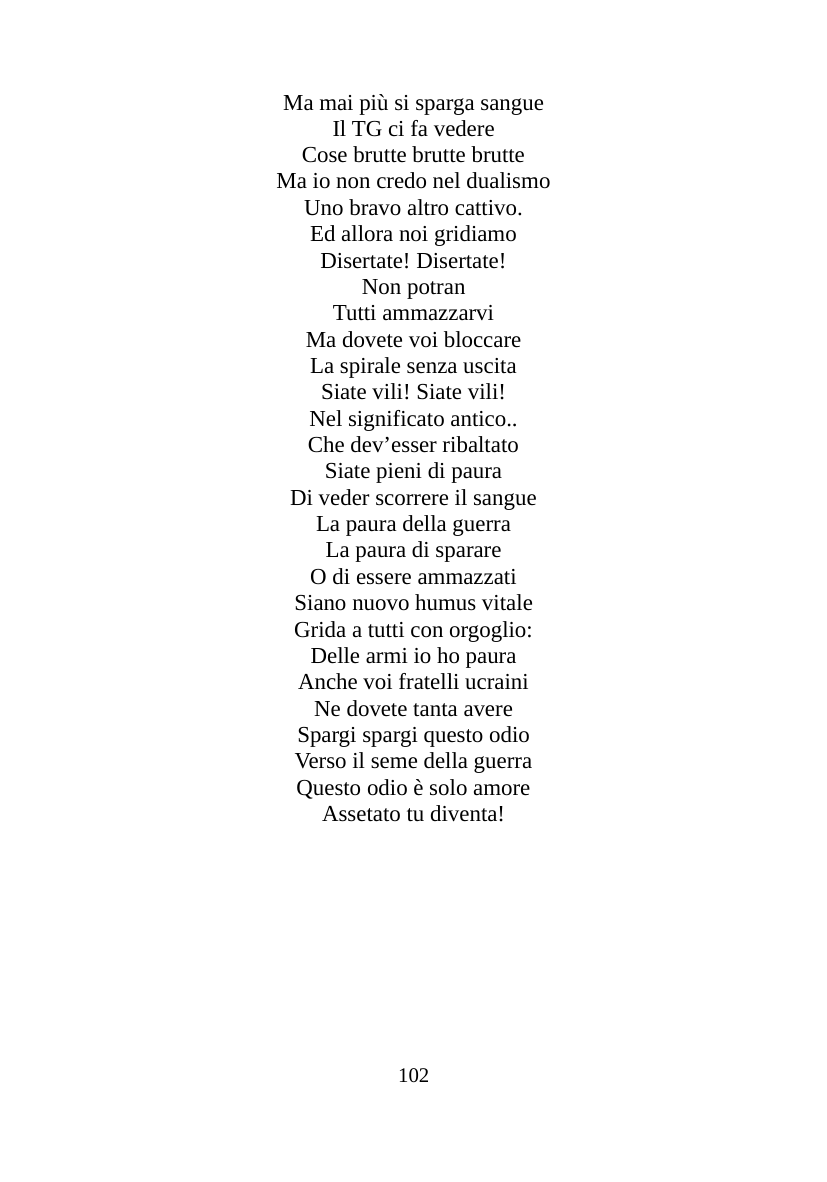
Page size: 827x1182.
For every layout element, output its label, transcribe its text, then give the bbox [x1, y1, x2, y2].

text La paura della guerra [88, 510, 738, 537]
text Uno bravo altro cattivo. [88, 194, 738, 220]
text Di veder scorrere il sangue [88, 484, 738, 510]
text Spargi spargi questo odio [88, 721, 738, 747]
text La spirale senza uscita [88, 352, 738, 378]
text Delle armi io ho paura [88, 642, 738, 668]
text Nel significato antico.. [88, 405, 738, 431]
text Disertate! Disertate! [88, 247, 738, 273]
text Siano nuovo humus vitale [88, 589, 738, 616]
text La paura di sparare [88, 537, 738, 563]
text Il TG ci fa vedere [88, 115, 738, 141]
text Ne dovete tanta avere [88, 695, 738, 721]
text Ma mai più si sparga sangue [88, 88, 738, 115]
text Siate pieni di paura [88, 457, 738, 484]
text Non potran [88, 273, 738, 299]
text Tutti ammazzarvi [88, 299, 738, 326]
text Che dev’esser ribaltato [88, 431, 738, 457]
text O di essere ammazzati [88, 563, 738, 589]
text Ma dovete voi bloccare [88, 326, 738, 352]
text Anche voi fratelli ucraini [88, 668, 738, 695]
text Cose brutte brutte brutte [88, 141, 738, 168]
text Ma io non credo nel dualismo [88, 168, 738, 194]
text Assetato tu diventa! [88, 800, 738, 826]
text Verso il seme della guerra [88, 747, 738, 774]
text Grida a tutti con orgoglio: [88, 616, 738, 642]
text Siate vili! Siate vili! [88, 378, 738, 405]
text Questo odio è solo amore [88, 774, 738, 800]
text Ed allora noi gridiamo [88, 220, 738, 247]
